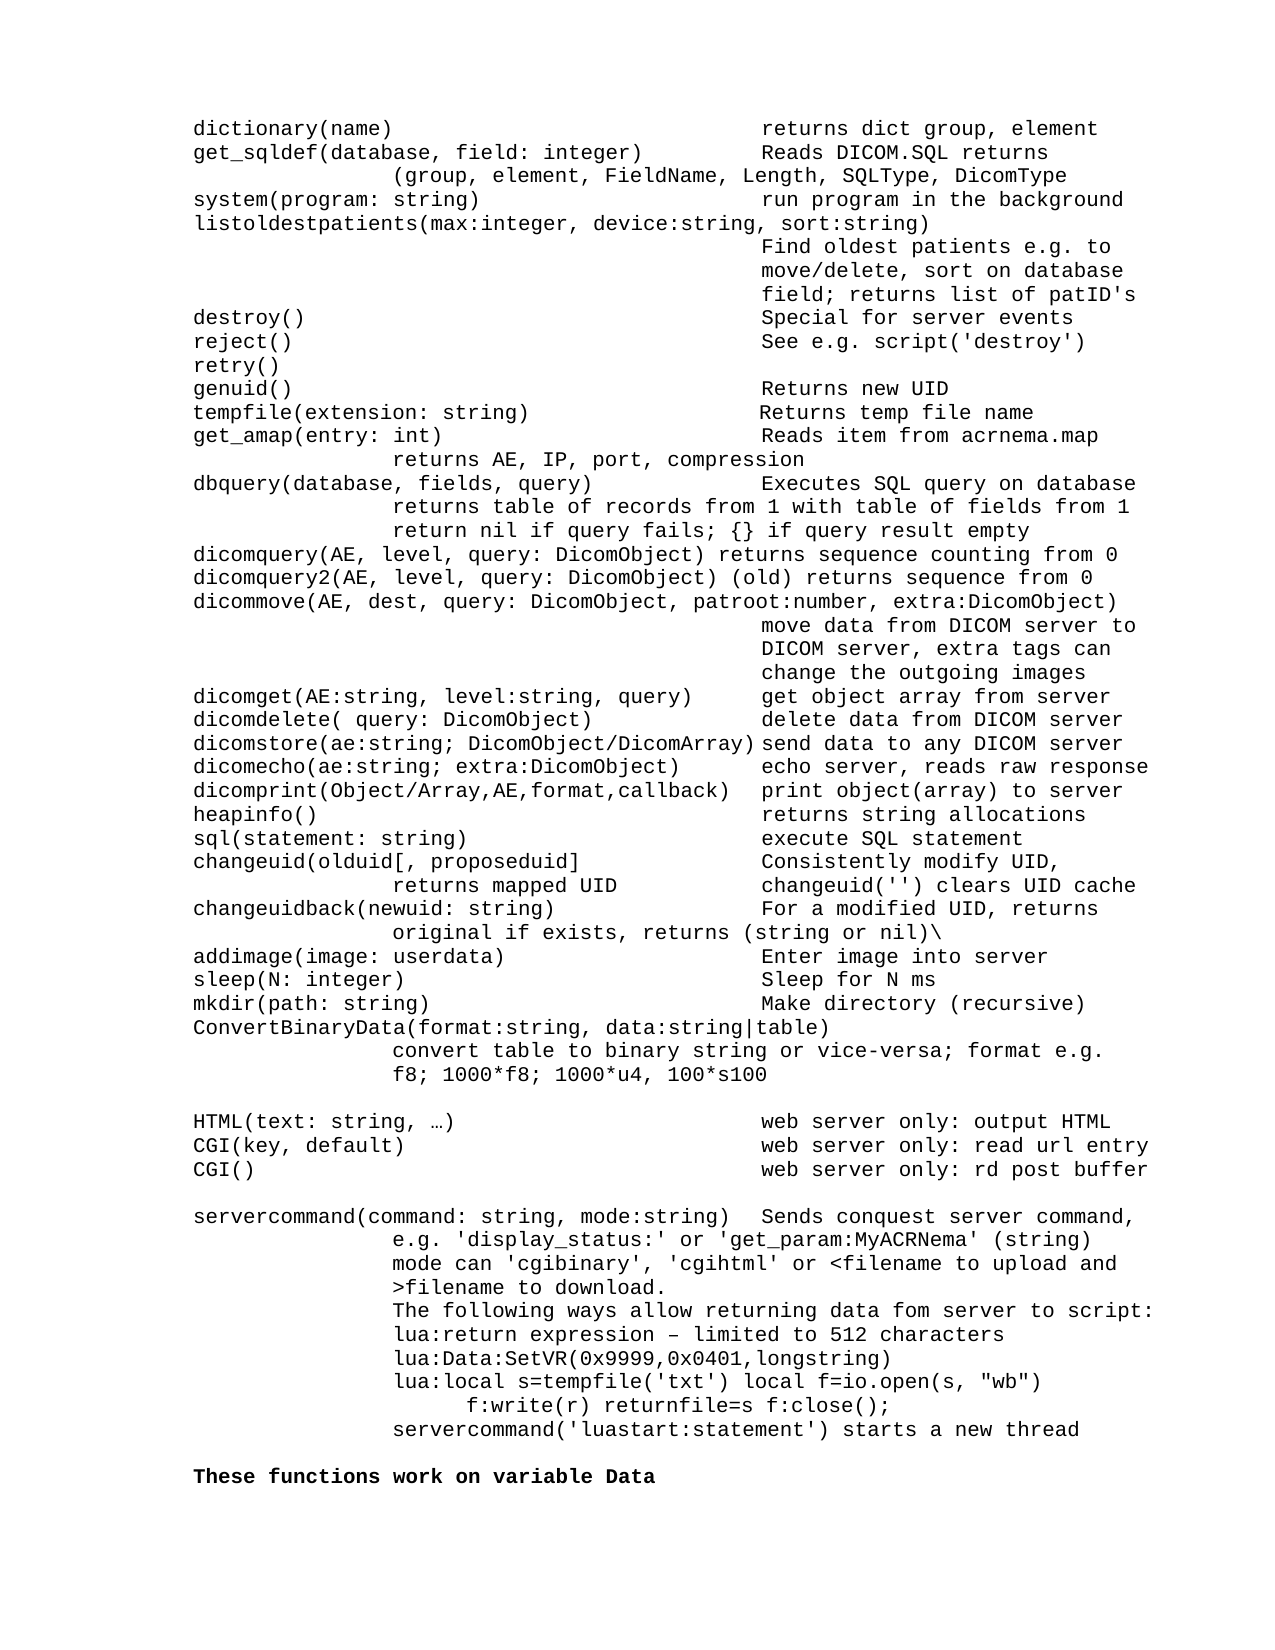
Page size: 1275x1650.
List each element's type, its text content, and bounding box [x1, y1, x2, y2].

text Find oldest patients e.g. to move/delete, sort on database field; returns list of patID's [193, 236, 1157, 307]
text dicomquery(AE, level, query: DicomObject) returns sequence counting from 0 [193, 544, 1157, 567]
text genuid() Returns new UID [193, 378, 1157, 402]
text dicomdelete( query: DicomObject) delete data from DICOM server [193, 709, 1157, 733]
text retry() [193, 354, 1157, 378]
text return nil if query fails; {} if query result empty [193, 520, 1157, 544]
text mode can 'cgibinary', 'cgihtml' or <filename to upload and >filename to download. [193, 1253, 1157, 1300]
text reject() See e.g. script('destroy') [193, 331, 1157, 354]
text The following ways allow returning data fom server to script: [193, 1300, 1157, 1324]
text dbquery(database, fields, query) Executes SQL query on database returns table of records from 1 with table of fields from 1 [193, 473, 1157, 520]
text dicomecho(ae:string; extra:DicomObject) echo server, reads raw response [193, 757, 1157, 780]
text dicommove(AE, dest, query: DicomObject, patroot:number, extra:DicomObject) move data from DICOM server to DICOM server, extra tags can change the outgoing images [193, 591, 1157, 686]
text system(program: string) run program in the background [193, 189, 1157, 213]
text addimage(image: userdata) Enter image into server [193, 946, 1157, 969]
text dictionary(name) returns dict group, element [193, 118, 1157, 142]
text dicomstore(ae:string; DicomObject/DicomArray) send data to any DICOM server [193, 733, 1157, 757]
text CGI() web server only: rd post buffer [193, 1158, 1157, 1182]
text dicomquery2(AE, level, query: DicomObject) (old) returns sequence from 0 [193, 567, 1157, 591]
text These functions work on variable Data [193, 1466, 1157, 1489]
text dicomget(AE:string, level:string, query) get object array from server [193, 686, 1157, 709]
text lua:return expression – limited to 512 characters [193, 1324, 1157, 1348]
text sleep(N: integer) Sleep for N ms [193, 969, 1157, 993]
text HTML(text: string, …) web server only: output HTML [193, 1111, 1157, 1135]
text ConvertBinaryData(format:string, data:string|table) [193, 1017, 1157, 1040]
text sql(statement: string) execute SQL statement [193, 827, 1157, 851]
text lua:Data:SetVR(0x9999,0x0401,longstring) [193, 1348, 1157, 1371]
text dicomprint(Object/Array,AE,format,callback) print object(array) to server [193, 780, 1157, 804]
text get_sqldef(database, field: integer) Reads DICOM.SQL returns (group, element, FieldName, Length, SQLType, DicomType [193, 142, 1157, 189]
text listoldestpatients(max:integer, device:string, sort:string) [193, 213, 1157, 236]
text changeuidback(newuid: string) For a modified UID, returns original if exists, returns (string or nil)\ [193, 898, 1157, 946]
text tempfile(extension: string) Returns temp file name [118, 402, 1157, 426]
text changeuid(olduid[, proposeduid] Consistently modify UID, returns mapped UID changeuid('') clears UID cache [193, 851, 1157, 898]
text heapinfo() returns string allocations [193, 804, 1157, 827]
text destroy() Special for server events [193, 307, 1157, 331]
text mkdir(path: string) Make directory (recursive) [193, 993, 1157, 1017]
text CGI(key, default) web server only: read url entry [193, 1135, 1157, 1158]
text convert table to binary string or vice-versa; format e.g. f8; 1000*f8; 1000*u4, 100*s100 [193, 1040, 1157, 1088]
text lua:local s=tempfile('txt') local f=io.open(s, "wb") f:write(r) returnfile=s f:close(); [193, 1371, 1157, 1419]
text servercommand('luastart:statement') starts a new thread [193, 1419, 1157, 1442]
text get_amap(entry: int) Reads item from acrnema.map returns AE, IP, port, compression [193, 426, 1157, 473]
text servercommand(command: string, mode:string) Sends conquest server command, e.g. 'display_status:' or 'get_param:MyACRNema' (string) [193, 1206, 1157, 1253]
